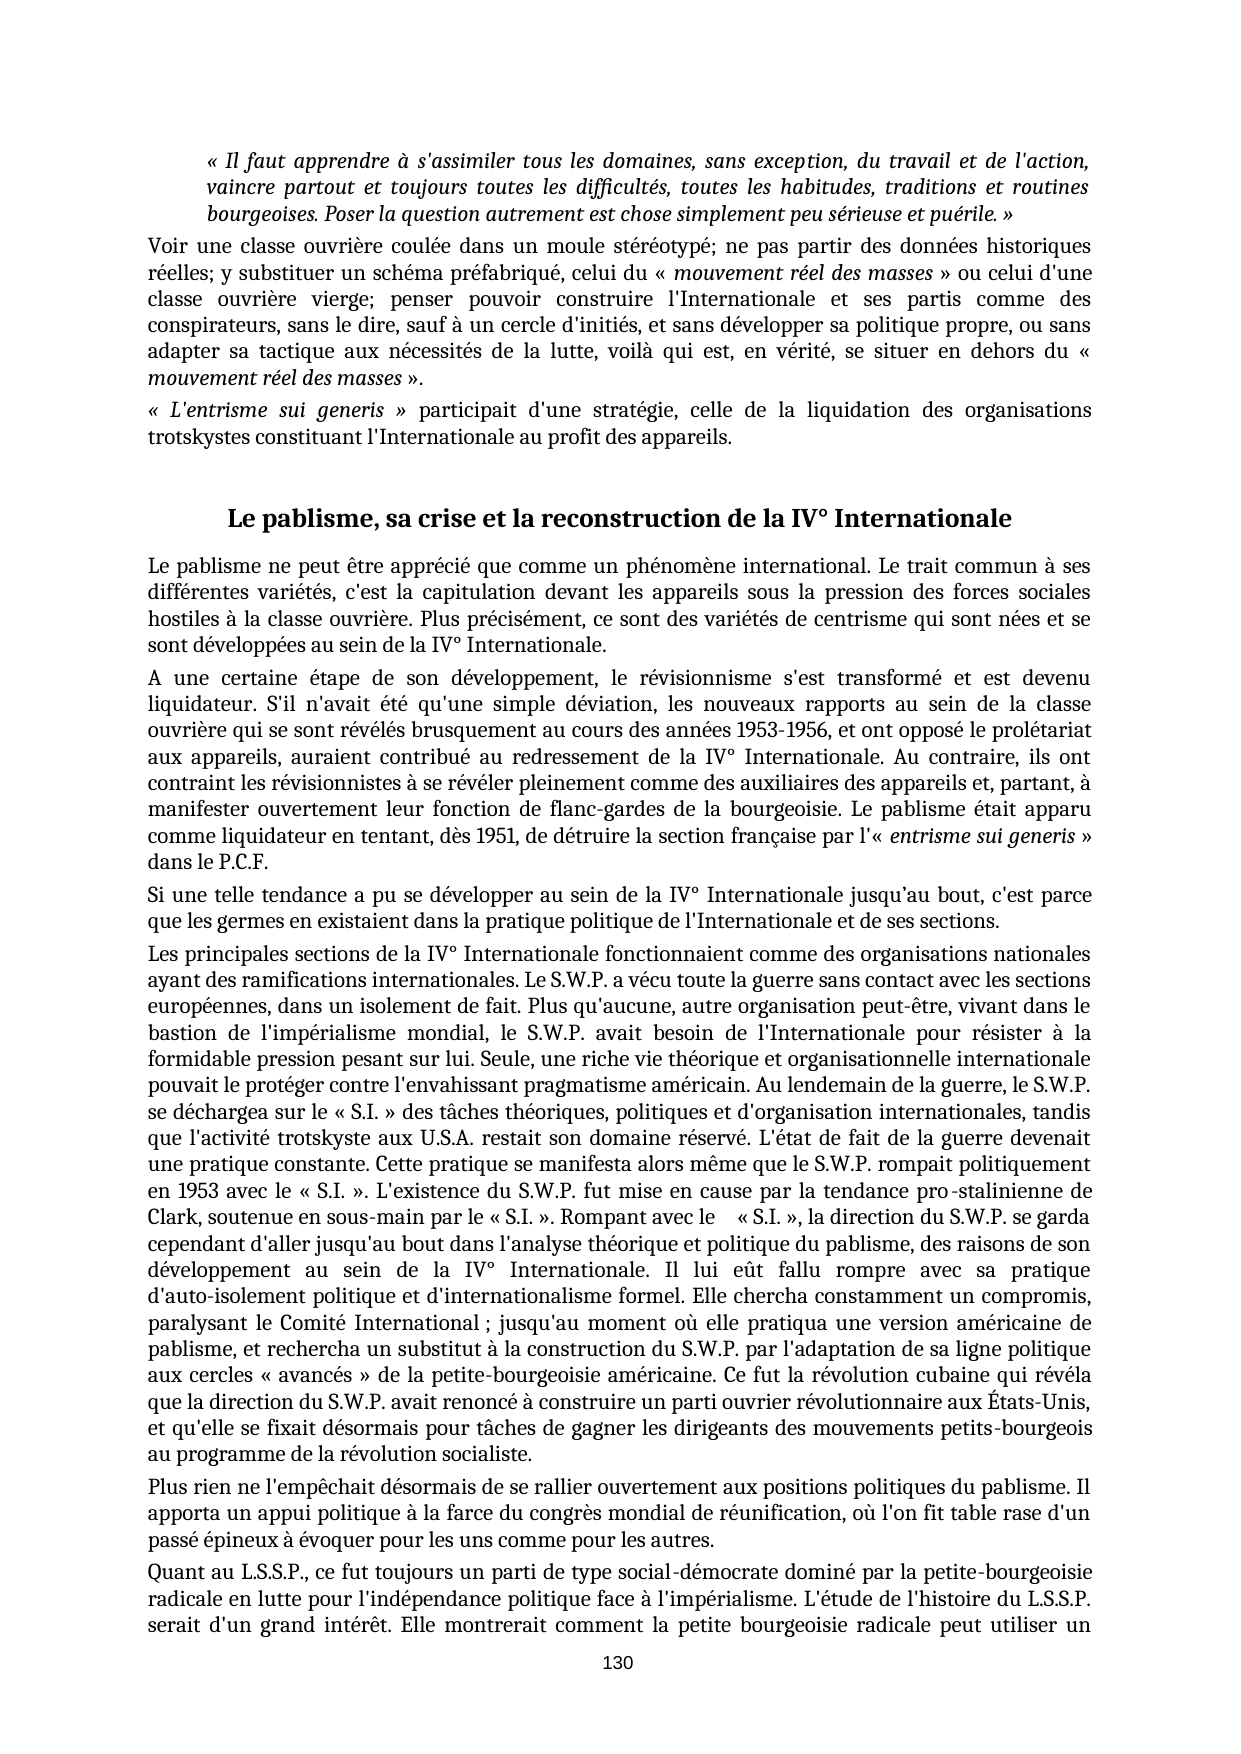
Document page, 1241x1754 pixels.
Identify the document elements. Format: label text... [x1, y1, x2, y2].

text « L'entrisme sui generis » participait d'une stratégie, celle de la liquidation des organisations trotskystes constituant l'Internationale au profit des appareils. [148, 397, 1093, 450]
text Le pablisme ne peut être apprécié que comme un phénomène international. Le trait commun à ses différentes variétés, c'est la capitulation devant les appareils sous la pression des forces sociales hostiles à la classe ouvrière. Plus précisément, ce sont des variétés de centrisme qui sont nées et se sont développées au sein de la IV° Internationale. [148, 553, 1093, 658]
text Quant au L.S.S.P., ce fut toujours un parti de type social‑démocrate dominé par la petite‑bourgeoisie radicale en lutte pour l'indépendance politique face à l'impérialisme. L'étude de l'histoire du L.S.S.P. serait d'un grand intérêt. Elle montrerait comment la petite bourgeoisie radicale peut utiliser un [148, 1559, 1093, 1638]
text Plus rien ne l'empêchait désormais de se rallier ouvertement aux positions politiques du pablisme. Il apporta un appui politique à la farce du congrès mondial de réunification, où l'on fit table rase d'un passé épineux à évoquer pour les uns comme pour les autres. [148, 1474, 1093, 1553]
text « Il faut apprendre à s'assimiler tous les domaines, sans excep­tion, du travail et de l'action, vaincre partout et toujours toutes les difficultés, toutes les habitudes, traditions et routines bourgeoises. Poser la question autrement est chose simplement peu sérieuse et puérile. » [207, 148, 1093, 227]
text Si une telle tendance a pu se développer au sein de la IV° Inter­nationale jusqu’au bout, c'est parce que les germes en existaient dans la pratique politique de l'Internationale et de ses sections. [148, 881, 1093, 934]
text A une certaine étape de son développement, le révisionnisme s'est transformé et est devenu liquidateur. S'il n'avait été qu'une simple déviation, les nouveaux rapports au sein de la classe ouvrière qui se sont révélés brusquement au cours des années 1953-­1956, et ont opposé le prolétariat aux appareils, auraient contribué au redressement de la IV° Internationale. Au contraire, ils ont contraint les révisionnistes à se révéler pleinement comme des auxiliaires des appareils et, partant, à manifester ouvertement leur fonction de flanc-gardes de la bourgeoisie. Le pablisme était apparu comme liquidateur en tentant, dès 1951, de détruire la section française par l'« entrisme sui generis » dans le P.C.F. [148, 664, 1093, 875]
text Les principales sections de la IV° Internationale fonctionnaient comme des organisations nationales ayant des ramifications internationales. Le S.W.P. a vécu toute la guerre sans contact avec les sections européennes, dans un isolement de fait. Plus qu'aucune, autre organisation peut-être, vivant dans le bastion de l'impérialisme mondial, le S.W.P. avait besoin de l'Internationale pour résister à la formidable pression pesant sur lui. Seule, une riche vie théorique et organisationnelle internationale pouvait le protéger contre l'envahissant pragmatisme américain. Au lendemain de la guerre, le S.W.P. se déchargea sur le « S.I. » des tâches théoriques, politiques et d'organisation internationales, tandis que l'activité trotskyste aux U.S.A. restait son domaine réservé. L'état de fait de la guerre devenait une pratique constante. Cette pratique se manifesta alors même que le S.W.P. rompait politiquement en 1953 avec le « S.I. ». L'existence du S.W.P. fut mise en cause par la tendance pro‑stalinienne de Clark, soutenue en sous‑main par le « S.I. ». Rompant avec le « S.I. », la direction du S.W.P. se garda cependant d'aller jusqu'au bout dans l'analyse théorique et politique du pablisme, des raisons de son développement au sein de la IV° Internationale. Il lui eût fallu rompre avec sa pratique d'auto‑isolement politique et d'internationalisme formel. Elle chercha constamment un compromis, paralysant le Comité International ; jusqu'au moment où elle pratiqua une version américaine de pablisme, et rechercha un substitut à la construction du S.W.P. par l'adaptation de sa ligne politique aux cercles « avancés » de la petite­-bourgeoisie américaine. Ce fut la révolution cubaine qui révéla que la direction du S.W.P. avait renoncé à construire un parti ouvrier révolutionnaire aux États-Unis, et qu'elle se fixait désormais pour tâches de gagner les dirigeants des mouvements petits­‑bourgeois au programme de la révolution socialiste. [148, 940, 1093, 1467]
subtitle Le pablisme, sa crise et la reconstruction de la IV° Internationale [148, 503, 1093, 534]
text Voir une classe ouvrière coulée dans un moule stéréotypé; ne pas partir des données historiques réelles; y substituer un schéma préfabriqué, celui du « mouvement réel des masses » ou celui d'une classe ouvrière vierge; penser pouvoir construire l'Internationale et ses partis comme des conspirateurs, sans le dire, sauf à un cercle d'initiés, et sans développer sa politique propre, ou sans adapter sa tactique aux nécessités de la lutte, voilà qui est, en vérité, se situer en dehors du « mouvement réel des masses ». [148, 233, 1093, 391]
